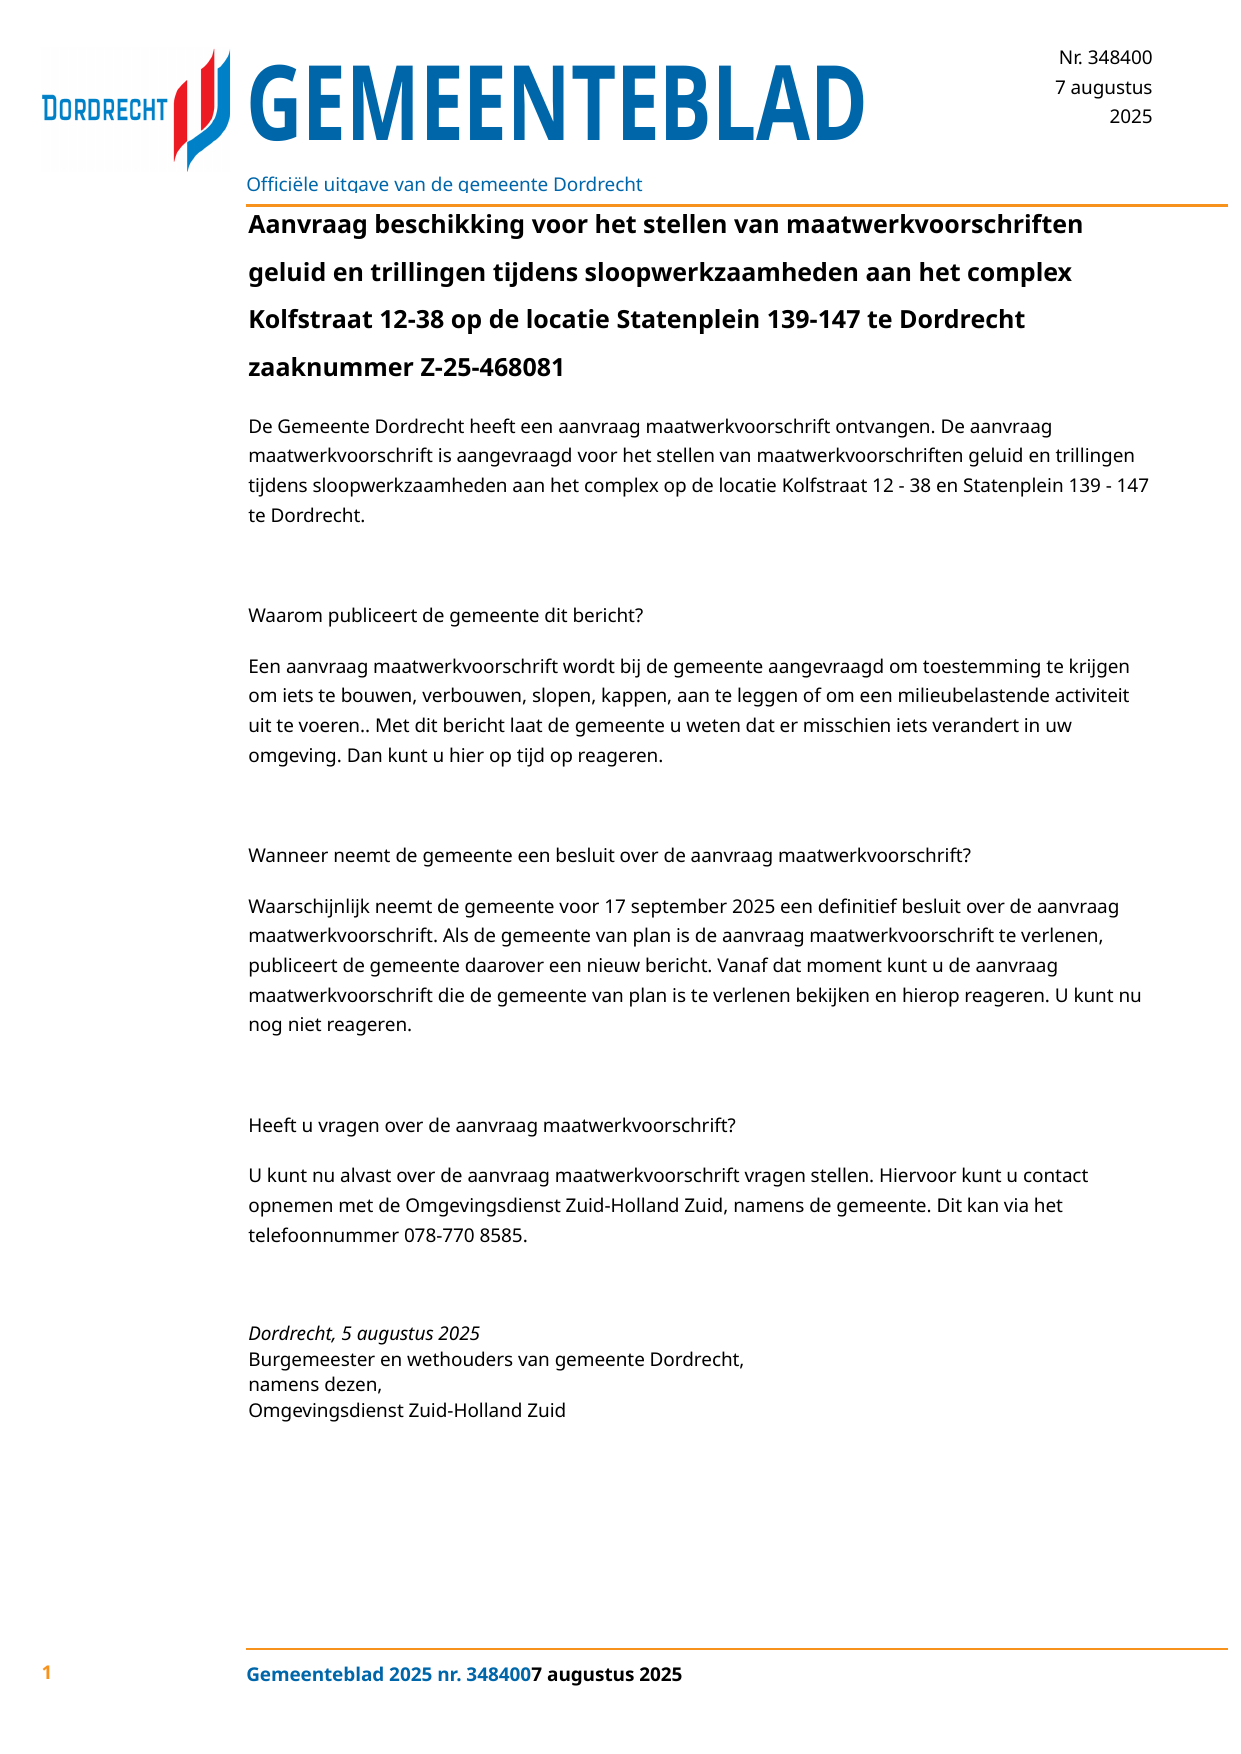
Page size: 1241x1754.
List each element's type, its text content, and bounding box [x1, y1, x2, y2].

picture [41, 47, 231, 172]
text Omgevingsdienst Zuid-Holland Zuid [248, 1397, 1152, 1423]
text U kunt nu alvast over de aanvraag maatwerkvoorschrift vragen stellen. Hiervoor kunt u contact opnemen met de Omgevingsdienst Zuid-Holland Zuid, namens de gemeente. Dit kan via het telefoonnummer 078-770 8585. [248, 1163, 1152, 1248]
text De Gemeente Dordrecht heeft een aanvraag maatwerkvoorschrift ontvangen. De aanvraag maatwerkvoorschrift is aangevraagd voor het stellen van maatwerkvoorschriften geluid en trillingen tijdens sloopwerkzaamheden aan het complex op de locatie Kolfstraat 12 - 38 en Statenplein 139 - 147 te Dordrecht. [248, 413, 1152, 528]
text Burgemeester en wethouders van gemeente Dordrecht, [248, 1346, 1152, 1372]
text Dordrecht, 5 augustus 2025 [248, 1320, 1152, 1346]
text Heeft u vragen over de aanvraag maatwerkvoorschrift? [248, 1112, 1152, 1138]
text Waarom publiceert de gemeente dit bericht? [248, 603, 1152, 628]
text namens dezen, [248, 1372, 1152, 1397]
text Wanneer neemt de gemeente een besluit over de aanvraag maatwerkvoorschrift? [248, 843, 1152, 868]
text Aanvraag beschikking voor het stellen van maatwerkvoorschriften geluid en trillingen tijdens sloopwerkzaamheden aan het complex Kolfstraat 12-38 op de locatie Statenplein 139-147 te Dordrecht zaaknummer Z-25-468081 [248, 207, 1152, 384]
text Waarschijnlijk neemt de gemeente voor 17 september 2025 een definitief besluit over de aanvraag maatwerkvoorschrift. Als de gemeente van plan is de aanvraag maatwerkvoorschrift te verlenen, publiceert de gemeente daarover een nieuw bericht. Vanaf dat moment kunt u de aanvraag maatwerkvoorschrift die de gemeente van plan is te verlenen bekijken en hierop reageren. U kunt nu nog niet reageren. [248, 893, 1152, 1037]
text Een aanvraag maatwerkvoorschrift wordt bij de gemeente aangevraagd om toestemming te krijgen om iets te bouwen, verbouwen, slopen, kappen, aan te leggen of om een milieubelastende activiteit uit te voeren.. Met dit bericht laat de gemeente u weten dat er misschien iets verandert in uw omgeving. Dan kunt u hier op tijd op reageren. [248, 653, 1152, 768]
